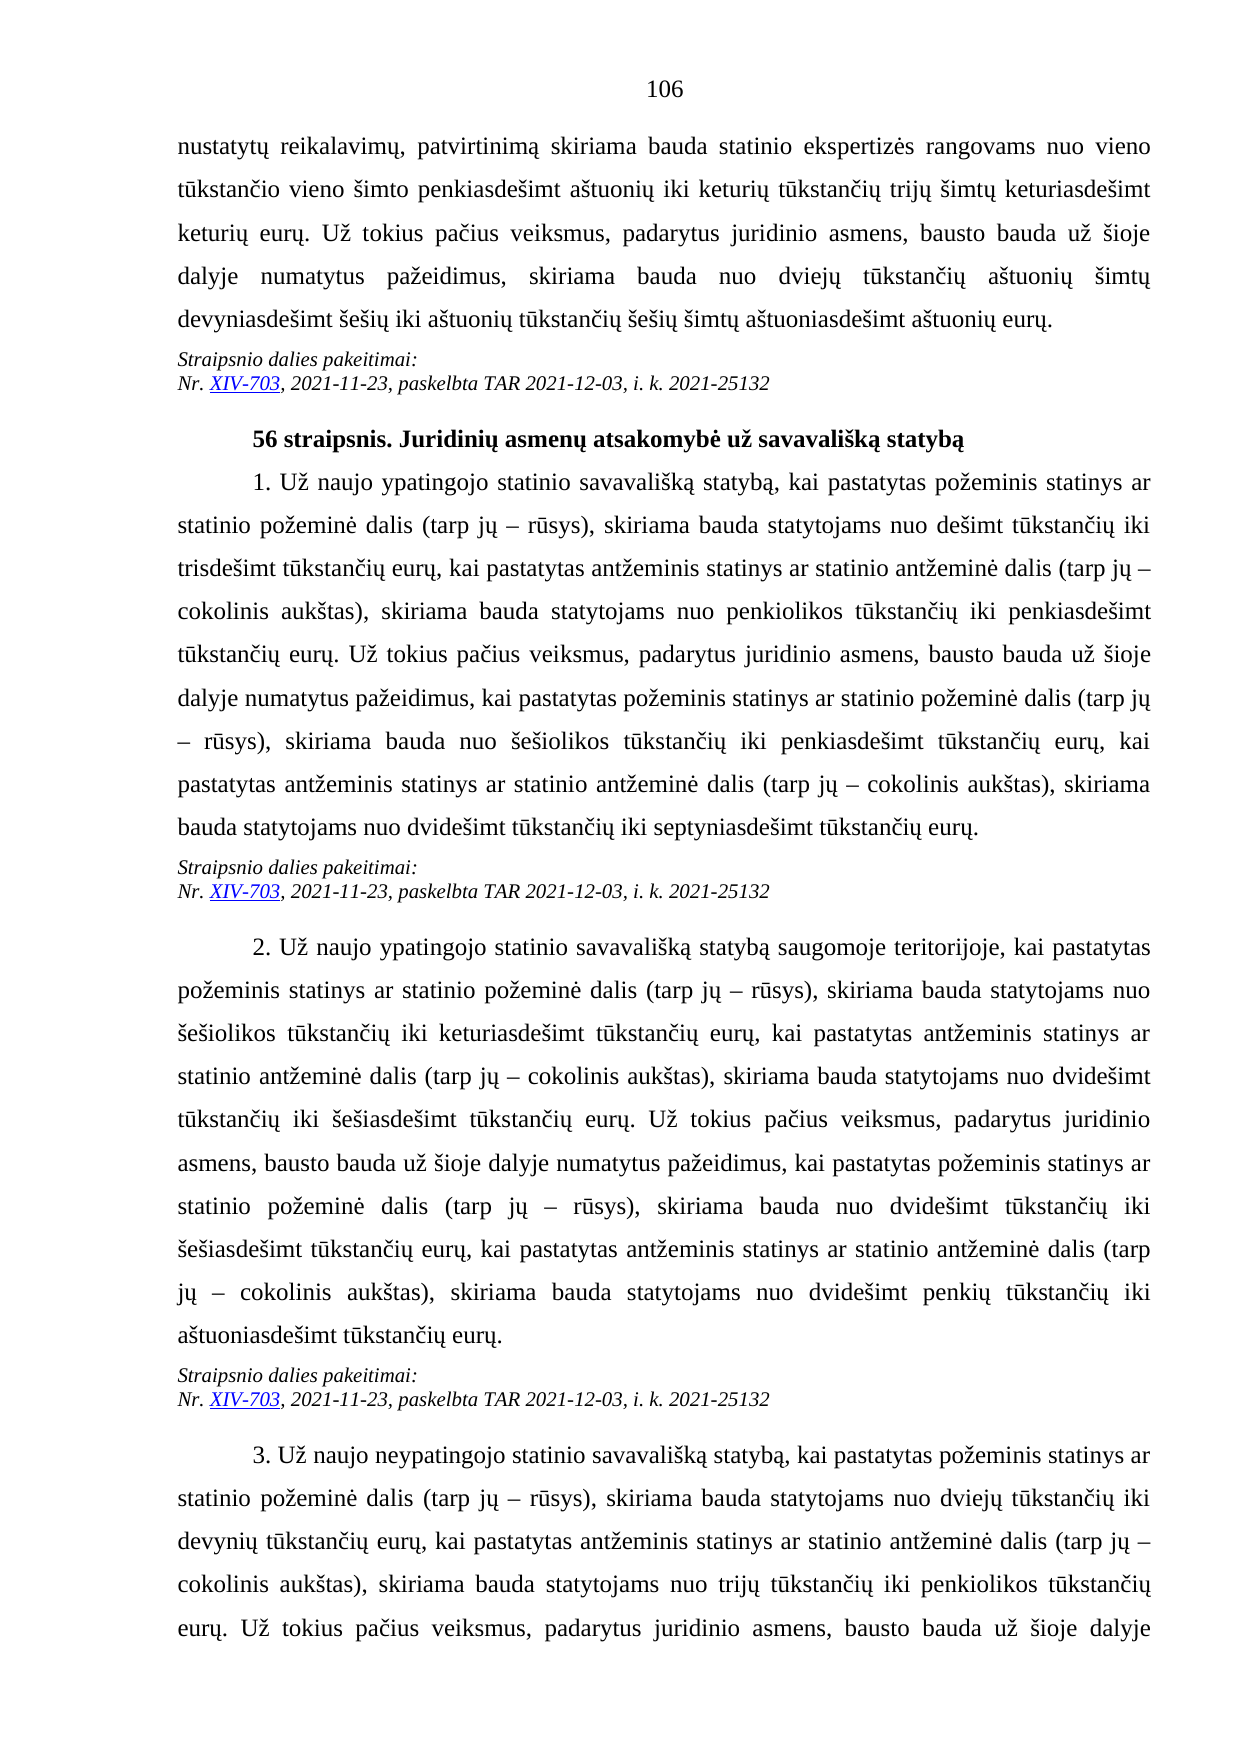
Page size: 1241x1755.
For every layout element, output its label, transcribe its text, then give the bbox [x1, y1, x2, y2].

text Straipsnio dalies pakeitimai: [177, 1363, 1152, 1387]
text 2. Už naujo ypatingojo statinio savavališką statybą saugomoje teritorijoje, kai pastatytas požeminis statinys ar statinio požeminė dalis (tarp jų – rūsys), skiriama bauda statytojams nuo šešiolikos tūkstančių iki keturiasdešimt tūkstančių eurų, kai pastatytas antžeminis statinys ar statinio antžeminė dalis (tarp jų – cokolinis aukštas), skiriama bauda statytojams nuo dvidešimt tūkstančių iki šešiasdešimt tūkstančių eurų. Už tokius pačius veiksmus, padarytus juridinio asmens, bausto bauda už šioje dalyje numatytus pažeidimus, kai pastatytas požeminis statinys ar statinio požeminė dalis (tarp jų – rūsys), skiriama bauda nuo dvidešimt tūkstančių iki šešiasdešimt tūkstančių eurų, kai pastatytas antžeminis statinys ar statinio antžeminė dalis (tarp jų – cokolinis aukštas), skiriama bauda statytojams nuo dvidešimt penkių tūkstančių iki aštuoniasdešimt tūkstančių eurų. [177, 932, 1152, 1349]
text Nr. XIV-703, 2021-11-23, paskelbta TAR 2021-12-03, i. k. 2021-25132 [177, 879, 1152, 903]
text 1. Už naujo ypatingojo statinio savavališką statybą, kai pastatytas požeminis statinys ar statinio požeminė dalis (tarp jų – rūsys), skiriama bauda statytojams nuo dešimt tūkstančių iki trisdešimt tūkstančių eurų, kai pastatytas antžeminis statinys ar statinio antžeminė dalis (tarp jų – cokolinis aukštas), skiriama bauda statytojams nuo penkiolikos tūkstančių iki penkiasdešimt tūkstančių eurų. Už tokius pačius veiksmus, padarytus juridinio asmens, bausto bauda už šioje dalyje numatytus pažeidimus, kai pastatytas požeminis statinys ar statinio požeminė dalis (tarp jų – rūsys), skiriama bauda nuo šešiolikos tūkstančių iki penkiasdešimt tūkstančių eurų, kai pastatytas antžeminis statinys ar statinio antžeminė dalis (tarp jų – cokolinis aukštas), skiriama bauda statytojams nuo dvidešimt tūkstančių iki septyniasdešimt tūkstančių eurų. [177, 467, 1152, 841]
text 56 straipsnis. Juridinių asmenų atsakomybė už savavališką statybą [177, 424, 1152, 453]
text Straipsnio dalies pakeitimai: [177, 347, 1152, 371]
text 3. Už naujo neypatingojo statinio savavališką statybą, kai pastatytas požeminis statinys ar statinio požeminė dalis (tarp jų – rūsys), skiriama bauda statytojams nuo dviejų tūkstančių iki devynių tūkstančių eurų, kai pastatytas antžeminis statinys ar statinio antžeminė dalis (tarp jų – cokolinis aukštas), skiriama bauda statytojams nuo trijų tūkstančių iki penkiolikos tūkstančių eurų. Už tokius pačius veiksmus, padarytus juridinio asmens, bausto bauda už šioje dalyje [177, 1440, 1152, 1641]
text Straipsnio dalies pakeitimai: [177, 855, 1152, 879]
text Nr. XIV-703, 2021-11-23, paskelbta TAR 2021-12-03, i. k. 2021-25132 [177, 1387, 1152, 1411]
text nustatytų reikalavimų, patvirtinimą skiriama bauda statinio ekspertizės rangovams nuo vieno tūkstančio vieno šimto penkiasdešimt aštuonių iki keturių tūkstančių trijų šimtų keturiasdešimt keturių eurų. Už tokius pačius veiksmus, padarytus juridinio asmens, bausto bauda už šioje dalyje numatytus pažeidimus, skiriama bauda nuo dviejų tūkstančių aštuonių šimtų devyniasdešimt šešių iki aštuonių tūkstančių šešių šimtų aštuoniasdešimt aštuonių eurų. [177, 131, 1152, 333]
text Nr. XIV-703, 2021-11-23, paskelbta TAR 2021-12-03, i. k. 2021-25132 [177, 371, 1152, 395]
